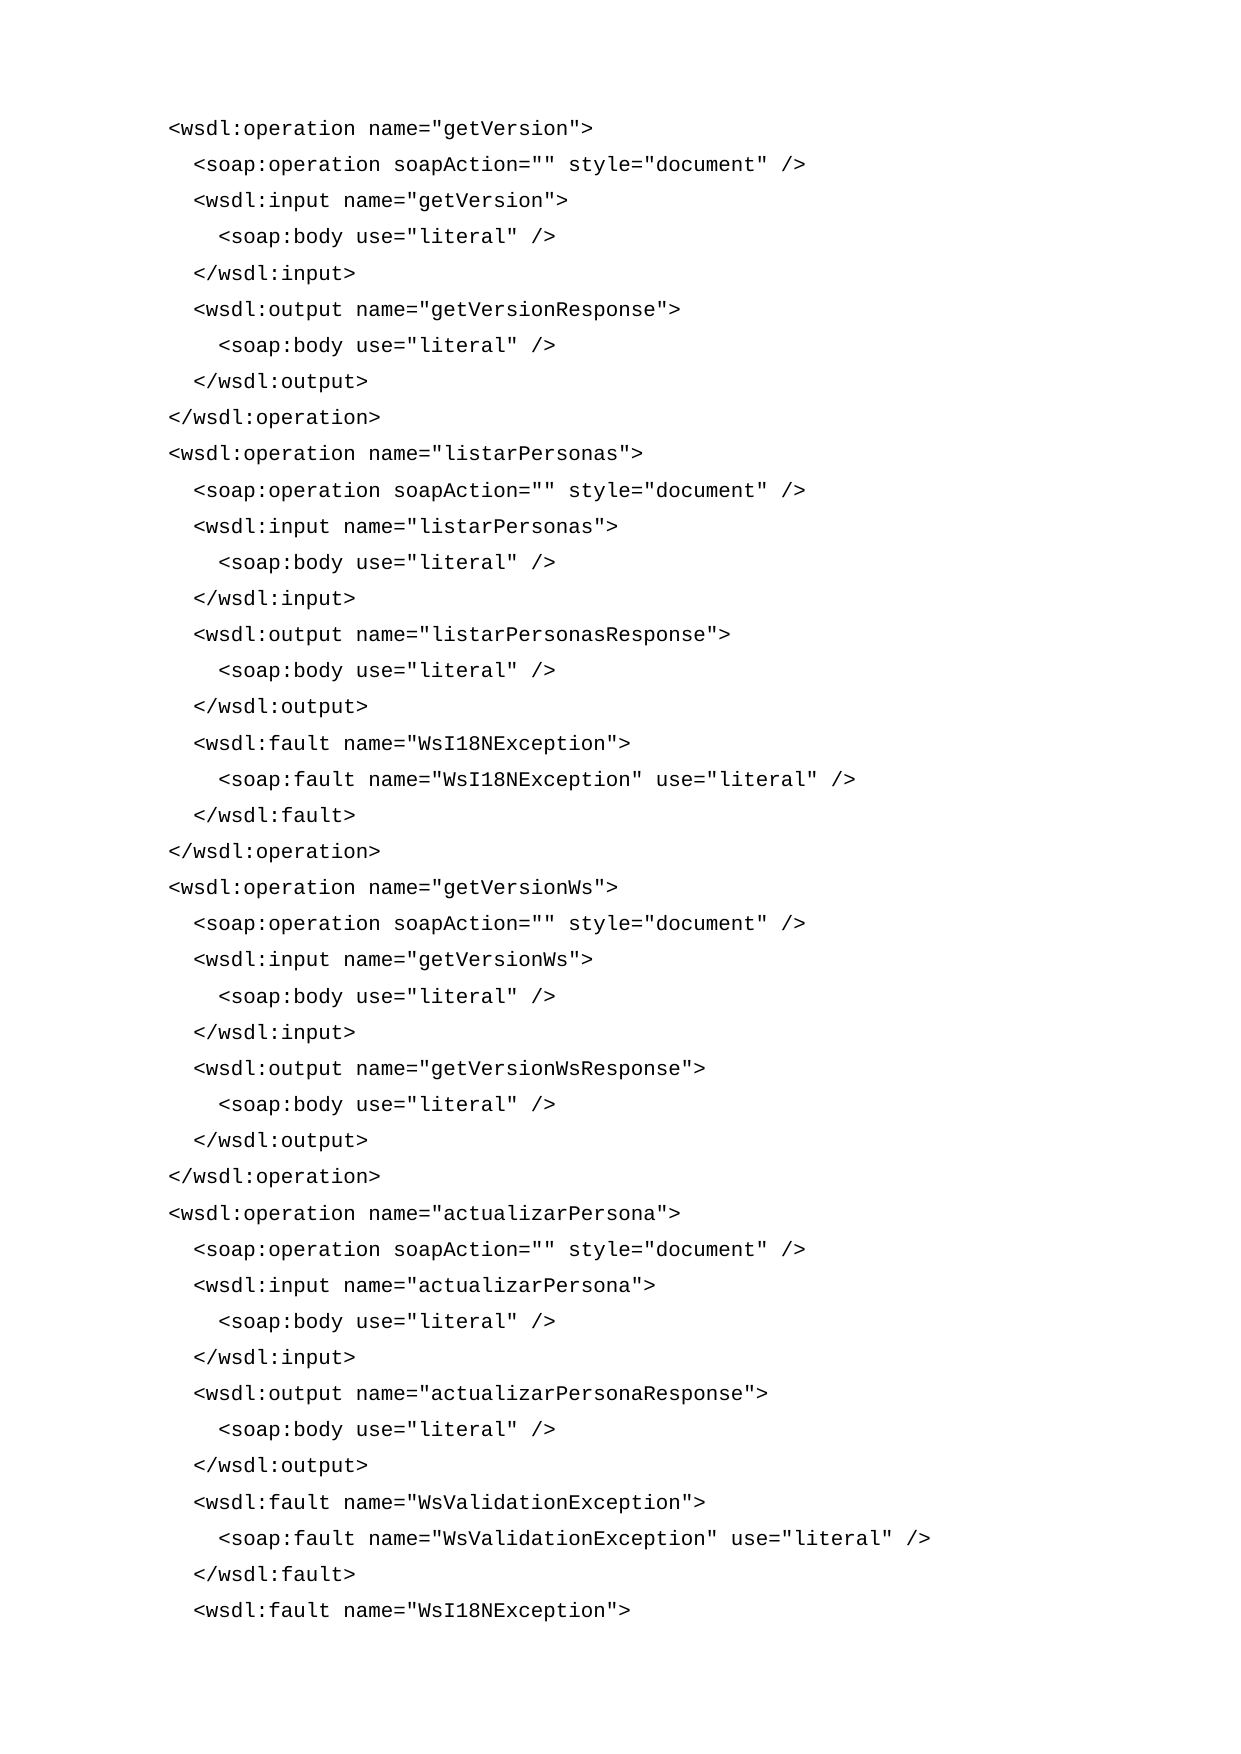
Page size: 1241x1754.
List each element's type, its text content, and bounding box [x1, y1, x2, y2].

text </wsdl:operation> [118, 1166, 1122, 1190]
text <wsdl:output name="getVersionWsResponse"> [118, 1058, 1122, 1082]
text <soap:fault name="WsValidationException" use="literal" /> [118, 1528, 1122, 1551]
text </wsdl:output> [118, 371, 1122, 395]
text <soap:body use="literal" /> [118, 1094, 1122, 1118]
text <soap:body use="literal" /> [118, 335, 1122, 359]
text <soap:fault name="WsI18NException" use="literal" /> [118, 769, 1122, 792]
text </wsdl:fault> [118, 805, 1122, 828]
text <wsdl:operation name="getVersion"> [118, 118, 1122, 142]
text </wsdl:input> [118, 588, 1122, 612]
text <soap:body use="literal" /> [118, 660, 1122, 684]
text <wsdl:operation name="getVersionWs"> [118, 877, 1122, 901]
text <wsdl:output name="actualizarPersonaResponse"> [118, 1383, 1122, 1407]
text </wsdl:operation> [118, 407, 1122, 431]
text <soap:body use="literal" /> [118, 552, 1122, 576]
text <wsdl:input name="getVersionWs"> [118, 949, 1122, 973]
text <soap:operation soapAction="" style="document" /> [118, 154, 1122, 178]
text <wsdl:output name="listarPersonasResponse"> [118, 624, 1122, 648]
text <soap:operation soapAction="" style="document" /> [118, 913, 1122, 937]
text </wsdl:input> [118, 1347, 1122, 1371]
text </wsdl:operation> [118, 841, 1122, 865]
text <soap:body use="literal" /> [118, 1419, 1122, 1443]
text <wsdl:fault name="WsI18NException"> [118, 1600, 1122, 1624]
text </wsdl:input> [118, 263, 1122, 286]
text <wsdl:fault name="WsI18NException"> [118, 733, 1122, 756]
text </wsdl:output> [118, 1130, 1122, 1154]
text </wsdl:input> [118, 1022, 1122, 1045]
text <wsdl:input name="getVersion"> [118, 190, 1122, 214]
text </wsdl:output> [118, 696, 1122, 720]
text <soap:body use="literal" /> [118, 227, 1122, 250]
text <wsdl:operation name="listarPersonas"> [118, 443, 1122, 467]
text <wsdl:output name="getVersionResponse"> [118, 299, 1122, 322]
text <wsdl:input name="listarPersonas"> [118, 516, 1122, 539]
text <wsdl:input name="actualizarPersona"> [118, 1275, 1122, 1298]
text </wsdl:fault> [118, 1564, 1122, 1588]
text <wsdl:fault name="WsValidationException"> [118, 1492, 1122, 1515]
text <soap:body use="literal" /> [118, 1311, 1122, 1334]
text <soap:body use="literal" /> [118, 986, 1122, 1009]
text </wsdl:output> [118, 1456, 1122, 1479]
text <soap:operation soapAction="" style="document" /> [118, 479, 1122, 503]
text <wsdl:operation name="actualizarPersona"> [118, 1202, 1122, 1226]
text <soap:operation soapAction="" style="document" /> [118, 1239, 1122, 1262]
